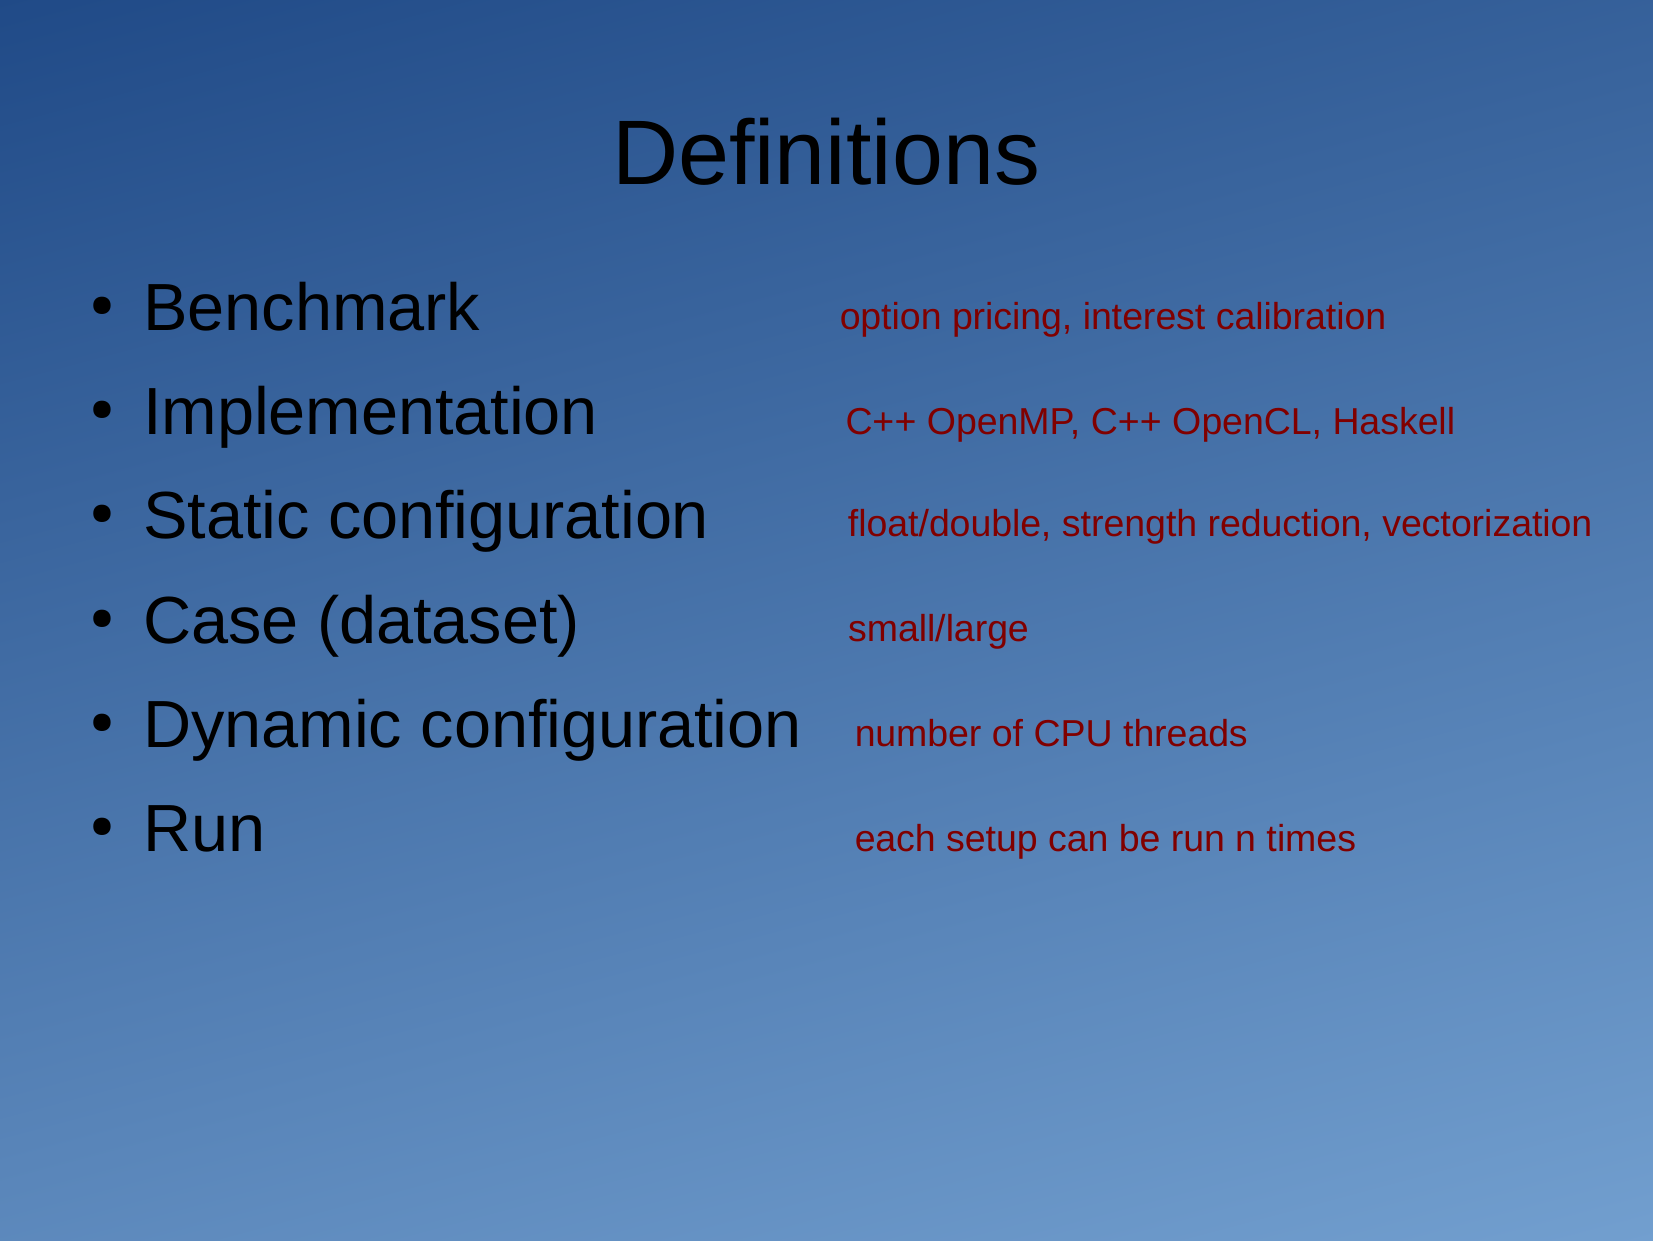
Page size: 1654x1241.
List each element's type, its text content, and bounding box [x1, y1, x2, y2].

text_box C++ OpenMP, C++ OpenCL, Haskell [830, 393, 1471, 451]
text_box float/double, strength reduction, vectorization [833, 495, 1608, 552]
text_box each setup can be run n times [840, 810, 1372, 867]
text_box option pricing, interest calibration [825, 288, 1402, 346]
list Benchmark Implementation Static configuration Case (dataset) Dynamic configuration Run [72, 270, 841, 990]
text_box small/large [833, 600, 1044, 657]
text_box number of CPU threads [840, 705, 1263, 762]
title Definitions [82, 49, 1571, 257]
